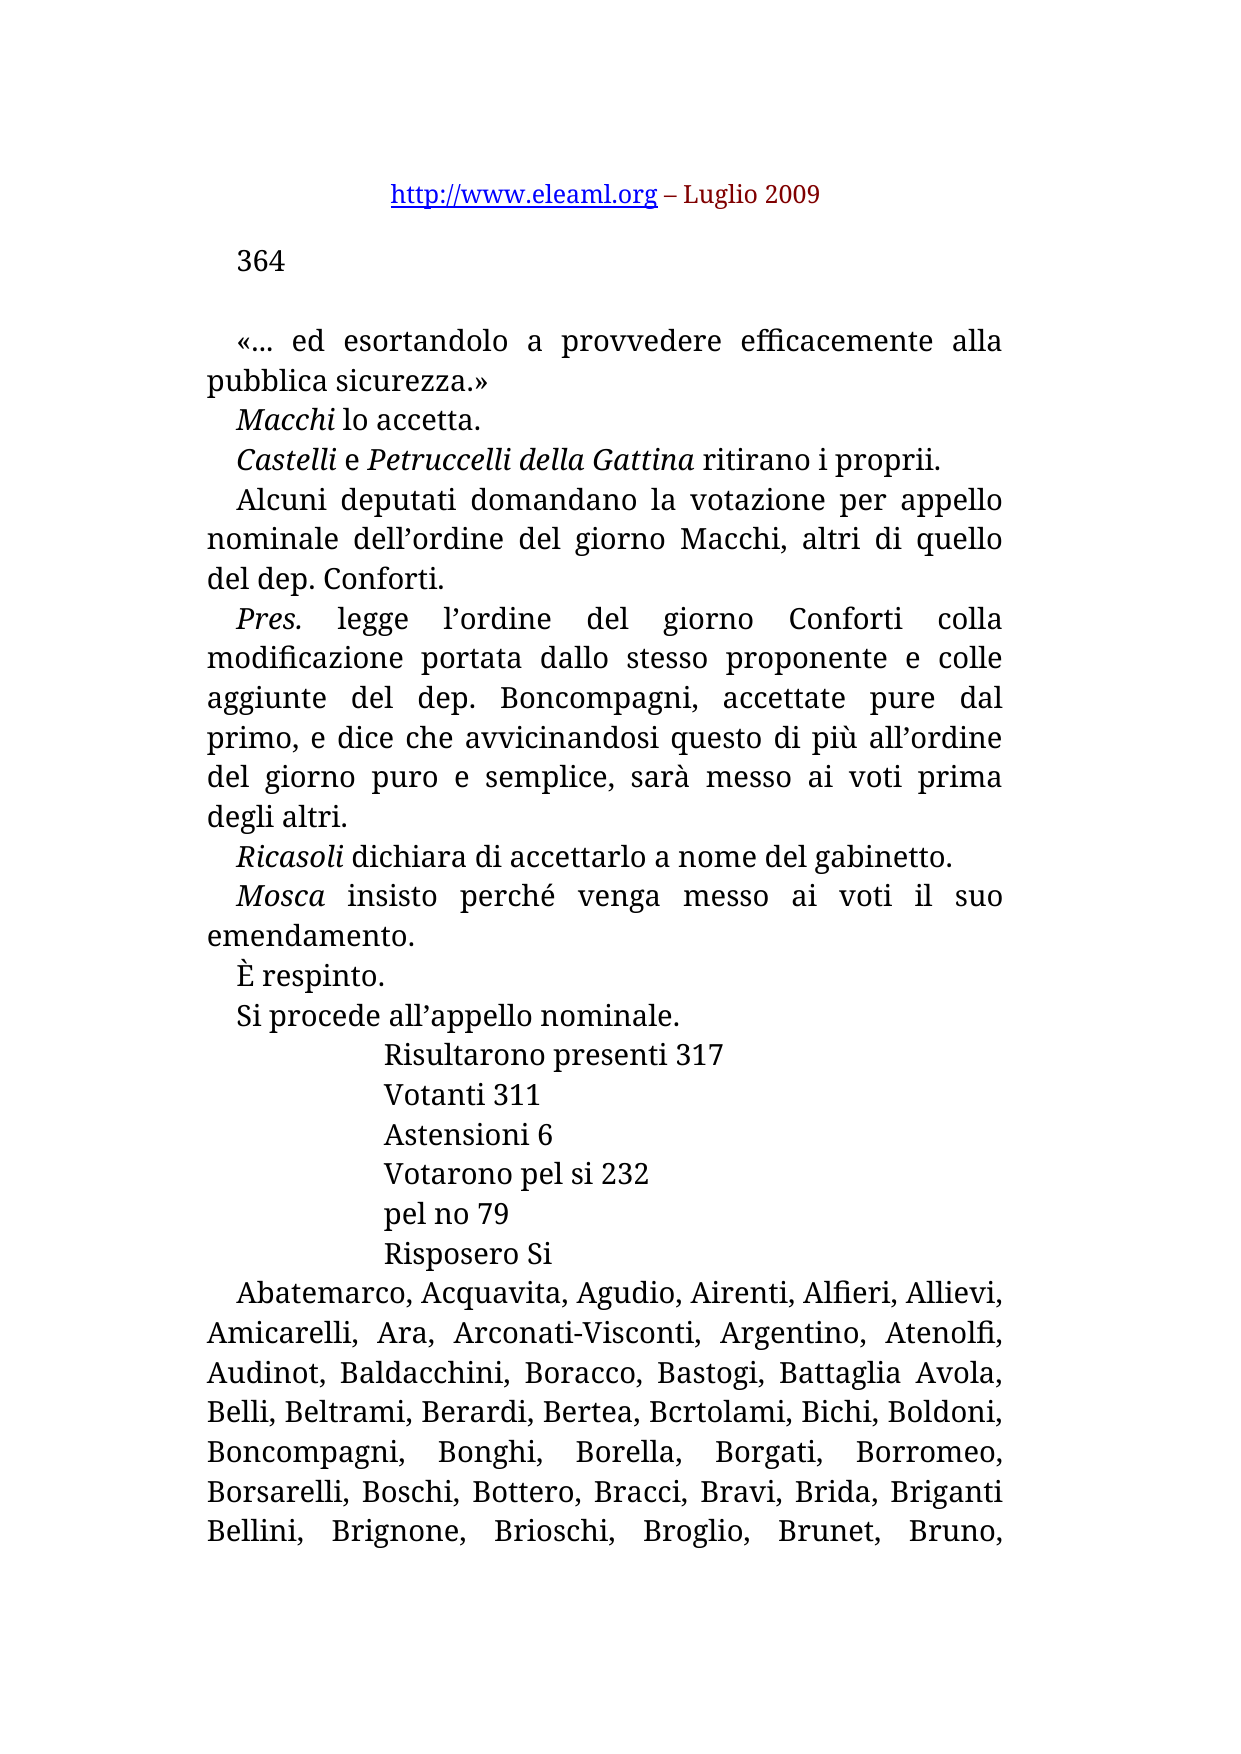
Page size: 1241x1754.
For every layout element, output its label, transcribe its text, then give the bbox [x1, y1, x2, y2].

text Risposero Si [354, 1233, 1004, 1273]
text pel no 79 [354, 1193, 1004, 1233]
text Abatemarco, Acquavita, Agudio, Airenti, Alfieri, Allievi, Amicarelli, Ara, Arconati-Visconti, Argentino, Atenolfi, Audinot, Baldacchini, Boracco, Bastogi, Battaglia Avola, Belli, Beltrami, Berardi, Bertea, Bcrtolami, Bichi, Boldoni, Boncompagni, Bonghi, Borella, Borgati, Borromeo, Borsarelli, Boschi, Bottero, Bracci, Bravi, Brida, Briganti Bellini, Brignone, Brioschi, Broglio, Brunet, Bruno, [207, 1273, 1004, 1550]
text È respinto. [207, 955, 1004, 995]
text Macchi lo accetta. [207, 399, 1004, 439]
text «... ed esortandolo a provvedere efficacemente alla pubblica sicurezza.» [207, 320, 1004, 399]
text 364 [207, 241, 1004, 280]
text Ricasoli dichiara di accettarlo a nome del gabinetto. [207, 836, 1004, 876]
text Astensioni 6 [354, 1114, 1004, 1153]
text Alcuni deputati domandano la votazione per appello nominale dell’ordine del giorno Macchi, altri di quello del dep. Conforti. [207, 479, 1004, 598]
text Votanti 311 [354, 1074, 1004, 1114]
text Risultarono presenti 317 [354, 1034, 1004, 1074]
text Mosca insisto perché venga messo ai voti il suo emendamento. [207, 876, 1004, 955]
text Pres. legge l’ordine del giorno Conforti colla modificazione portata dallo stesso proponente e colle aggiunte del dep. Boncompagni, accettate pure dal primo, e dice che avvicinandosi questo di più all’ordine del giorno puro e semplice, sarà messo ai voti prima degli altri. [207, 598, 1004, 836]
text Votarono pel si 232 [354, 1153, 1004, 1193]
text Castelli e Petruccelli della Gattina ritirano i proprii. [207, 439, 1004, 479]
text Si procede all’appello nominale. [207, 995, 1004, 1034]
